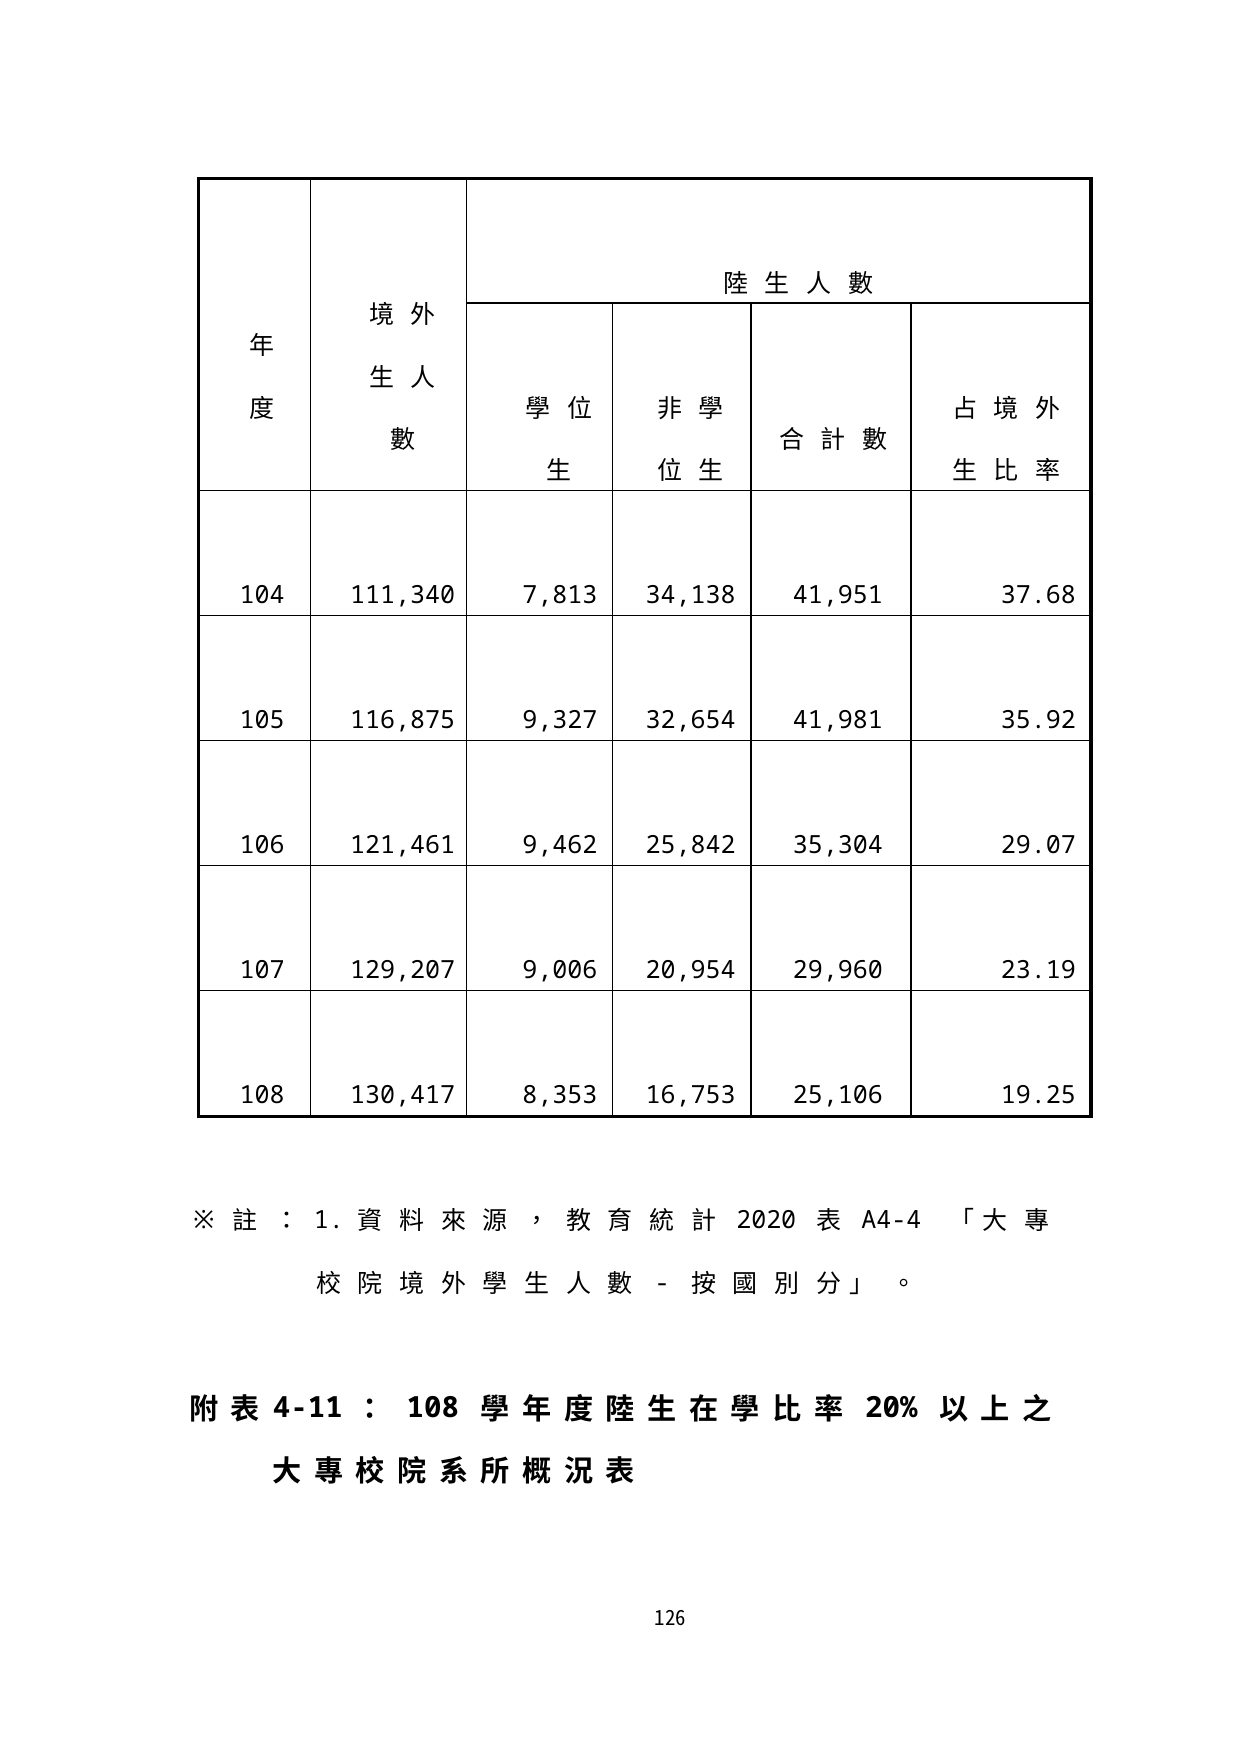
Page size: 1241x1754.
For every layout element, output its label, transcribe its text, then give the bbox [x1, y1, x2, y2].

text ※註：1.資料來源，教育統計2020表A4-4「大專校院境外學生人數-按國別分」。 [183, 1177, 1058, 1302]
table_cell 116,875 [311, 616, 466, 740]
table_cell 129,207 [311, 866, 466, 990]
table_cell 32,654 [613, 616, 750, 740]
table_cell 9,327 [467, 616, 612, 740]
table_cell 16,753 [613, 991, 750, 1115]
table_cell 19.25 [912, 991, 1089, 1115]
table_header 年度 [200, 180, 310, 490]
table_cell 20,954 [613, 866, 750, 990]
table_cell 111,340 [311, 491, 466, 615]
table_cell 108 [200, 991, 310, 1115]
table_cell 106 [200, 741, 310, 865]
table_cell 41,981 [752, 616, 910, 740]
table_header 境外生人數 [311, 180, 466, 490]
table_cell 7,813 [467, 491, 612, 615]
table_cell 41,951 [752, 491, 910, 615]
text 附表4-11：108學年度陸生在學比率20%以上之大專校院系所概況表 [183, 1365, 1058, 1490]
table_cell 8,353 [467, 991, 612, 1115]
table_header 陸生人數 [467, 180, 1089, 302]
table_cell 學位生 [467, 304, 612, 490]
table_cell 9,462 [467, 741, 612, 865]
table_cell 合計數 [752, 304, 910, 490]
table_cell 37.68 [912, 491, 1089, 615]
table_cell 105 [200, 616, 310, 740]
table_cell 35.92 [912, 616, 1089, 740]
table_cell 34,138 [613, 491, 750, 615]
table_cell 35,304 [752, 741, 910, 865]
table_cell 107 [200, 866, 310, 990]
table_cell 非學位生 [613, 304, 750, 490]
table_cell 29.07 [912, 741, 1089, 865]
table_cell 25,106 [752, 991, 910, 1115]
table_cell 104 [200, 491, 310, 615]
table_cell 23.19 [912, 866, 1089, 990]
table_cell 占境外生比率 [912, 304, 1089, 490]
table_cell 130,417 [311, 991, 466, 1115]
table_cell 29,960 [752, 866, 910, 990]
table_cell 25,842 [613, 741, 750, 865]
table_cell 121,461 [311, 741, 466, 865]
table_cell 9,006 [467, 866, 612, 990]
